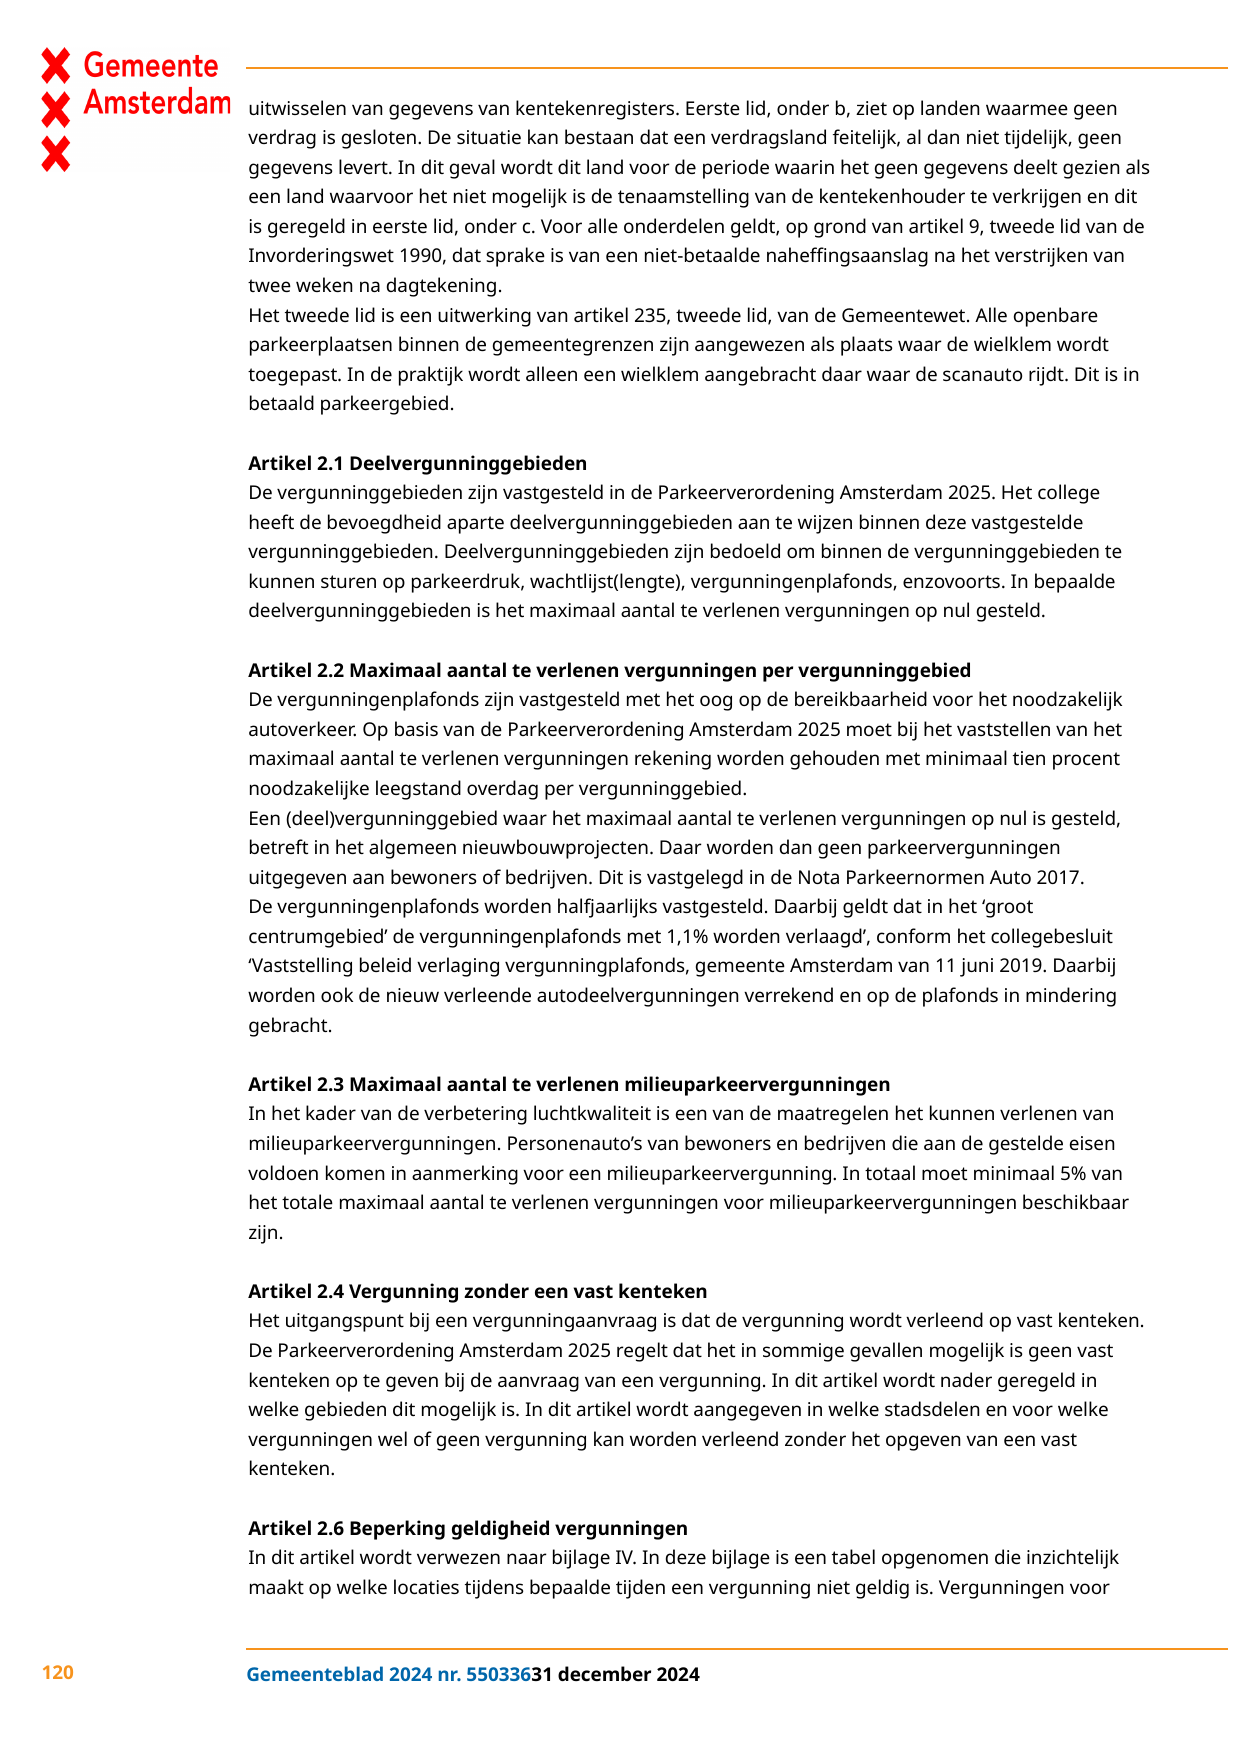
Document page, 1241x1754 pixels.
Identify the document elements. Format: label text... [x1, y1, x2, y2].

text Het tweede lid is een uitwerking van artikel 235, tweede lid, van de Gemeentewet. Alle openbare parkeerplaatsen binnen de gemeentegrenzen zijn aangewezen als plaats waar de wielklem wordt toegepast. In de praktijk wordt alleen een wielklem aangebracht daar waar de scanauto rijdt. Dit is in betaald parkeergebied. [248, 302, 1152, 416]
text Artikel 2.1 Deelvergunninggebieden [248, 450, 1152, 476]
text In dit artikel wordt verwezen naar bijlage IV. In deze bijlage is een tabel opgenomen die inzichtelijk maakt op welke locaties tijdens bepaalde tijden een vergunning niet geldig is. Vergunningen voor [248, 1544, 1152, 1600]
picture [41, 47, 231, 172]
text De vergunninggebieden zijn vastgesteld in de Parkeerverordening Amsterdam 2025. Het college heeft de bevoegdheid aparte deelvergunninggebieden aan te wijzen binnen deze vastgestelde vergunninggebieden. Deelvergunninggebieden zijn bedoeld om binnen de vergunninggebieden te kunnen sturen op parkeerdruk, wachtlijst(lengte), vergunningenplafonds, enzovoorts. In bepaalde deelvergunninggebieden is het maximaal aantal te verlenen vergunningen op nul gesteld. [248, 479, 1152, 623]
text uitwisselen van gegevens van kentekenregisters. Eerste lid, onder b, ziet op landen waarmee geen verdrag is gesloten. De situatie kan bestaan dat een verdragsland feitelijk, al dan niet tijdelijk, geen gegevens levert. In dit geval wordt dit land voor de periode waarin het geen gegevens deelt gezien als een land waarvoor het niet mogelijk is de tenaamstelling van de kentekenhouder te verkrijgen en dit is geregeld in eerste lid, onder c. Voor alle onderdelen geldt, op grond van artikel 9, tweede lid van de Invorderingswet 1990, dat sprake is van een niet-betaalde naheffingsaanslag na het verstrijken van twee weken na dagtekening. [248, 95, 1152, 298]
text Artikel 2.2 Maximaal aantal te verlenen vergunningen per vergunninggebied [248, 657, 1152, 683]
text Artikel 2.4 Vergunning zonder een vast kenteken [248, 1278, 1152, 1304]
text Artikel 2.6 Beperking geldigheid vergunningen [248, 1515, 1152, 1541]
text De vergunningenplafonds zijn vastgesteld met het oog op de bereikbaarheid voor het noodzakelijk autoverkeer. Op basis van de Parkeerverordening Amsterdam 2025 moet bij het vaststellen van het maximaal aantal te verlenen vergunningen rekening worden gehouden met minimaal tien procent noodzakelijke leegstand overdag per vergunninggebied. [248, 686, 1152, 801]
text In het kader van de verbetering luchtkwaliteit is een van de maatregelen het kunnen verlenen van milieuparkeervergunningen. Personenauto’s van bewoners en bedrijven die aan de gestelde eisen voldoen komen in aanmerking voor een milieuparkeervergunning. In totaal moet minimaal 5% van het totale maximaal aantal te verlenen vergunningen voor milieuparkeervergunningen beschikbaar zijn. [248, 1101, 1152, 1245]
text Het uitgangspunt bij een vergunningaanvraag is dat de vergunning wordt verleend op vast kenteken. De Parkeerverordening Amsterdam 2025 regelt dat het in sommige gevallen mogelijk is geen vast kenteken op te geven bij de aanvraag van een vergunning. In dit artikel wordt nader geregeld in welke gebieden dit mogelijk is. In dit artikel wordt aangegeven in welke stadsdelen en voor welke vergunningen wel of geen vergunning kan worden verleend zonder het opgeven van een vast kenteken. [248, 1308, 1152, 1481]
text Een (deel)vergunninggebied waar het maximaal aantal te verlenen vergunningen op nul is gesteld, betreft in het algemeen nieuwbouwprojecten. Daar worden dan geen parkeervergunningen uitgegeven aan bewoners of bedrijven. Dit is vastgelegd in de Nota Parkeernormen Auto 2017. [248, 805, 1152, 890]
text Artikel 2.3 Maximaal aantal te verlenen milieuparkeervergunningen [248, 1071, 1152, 1097]
text De vergunningenplafonds worden halfjaarlijks vastgesteld. Daarbij geldt dat in het ‘groot centrumgebied’ de vergunningenplafonds met 1,1% worden verlaagd’, conform het collegebesluit ‘Vaststelling beleid verlaging vergunningplafonds, gemeente Amsterdam van 11 juni 2019. Daarbij worden ook de nieuw verleende autodeelvergunningen verrekend en op de plafonds in mindering gebracht. [248, 893, 1152, 1038]
